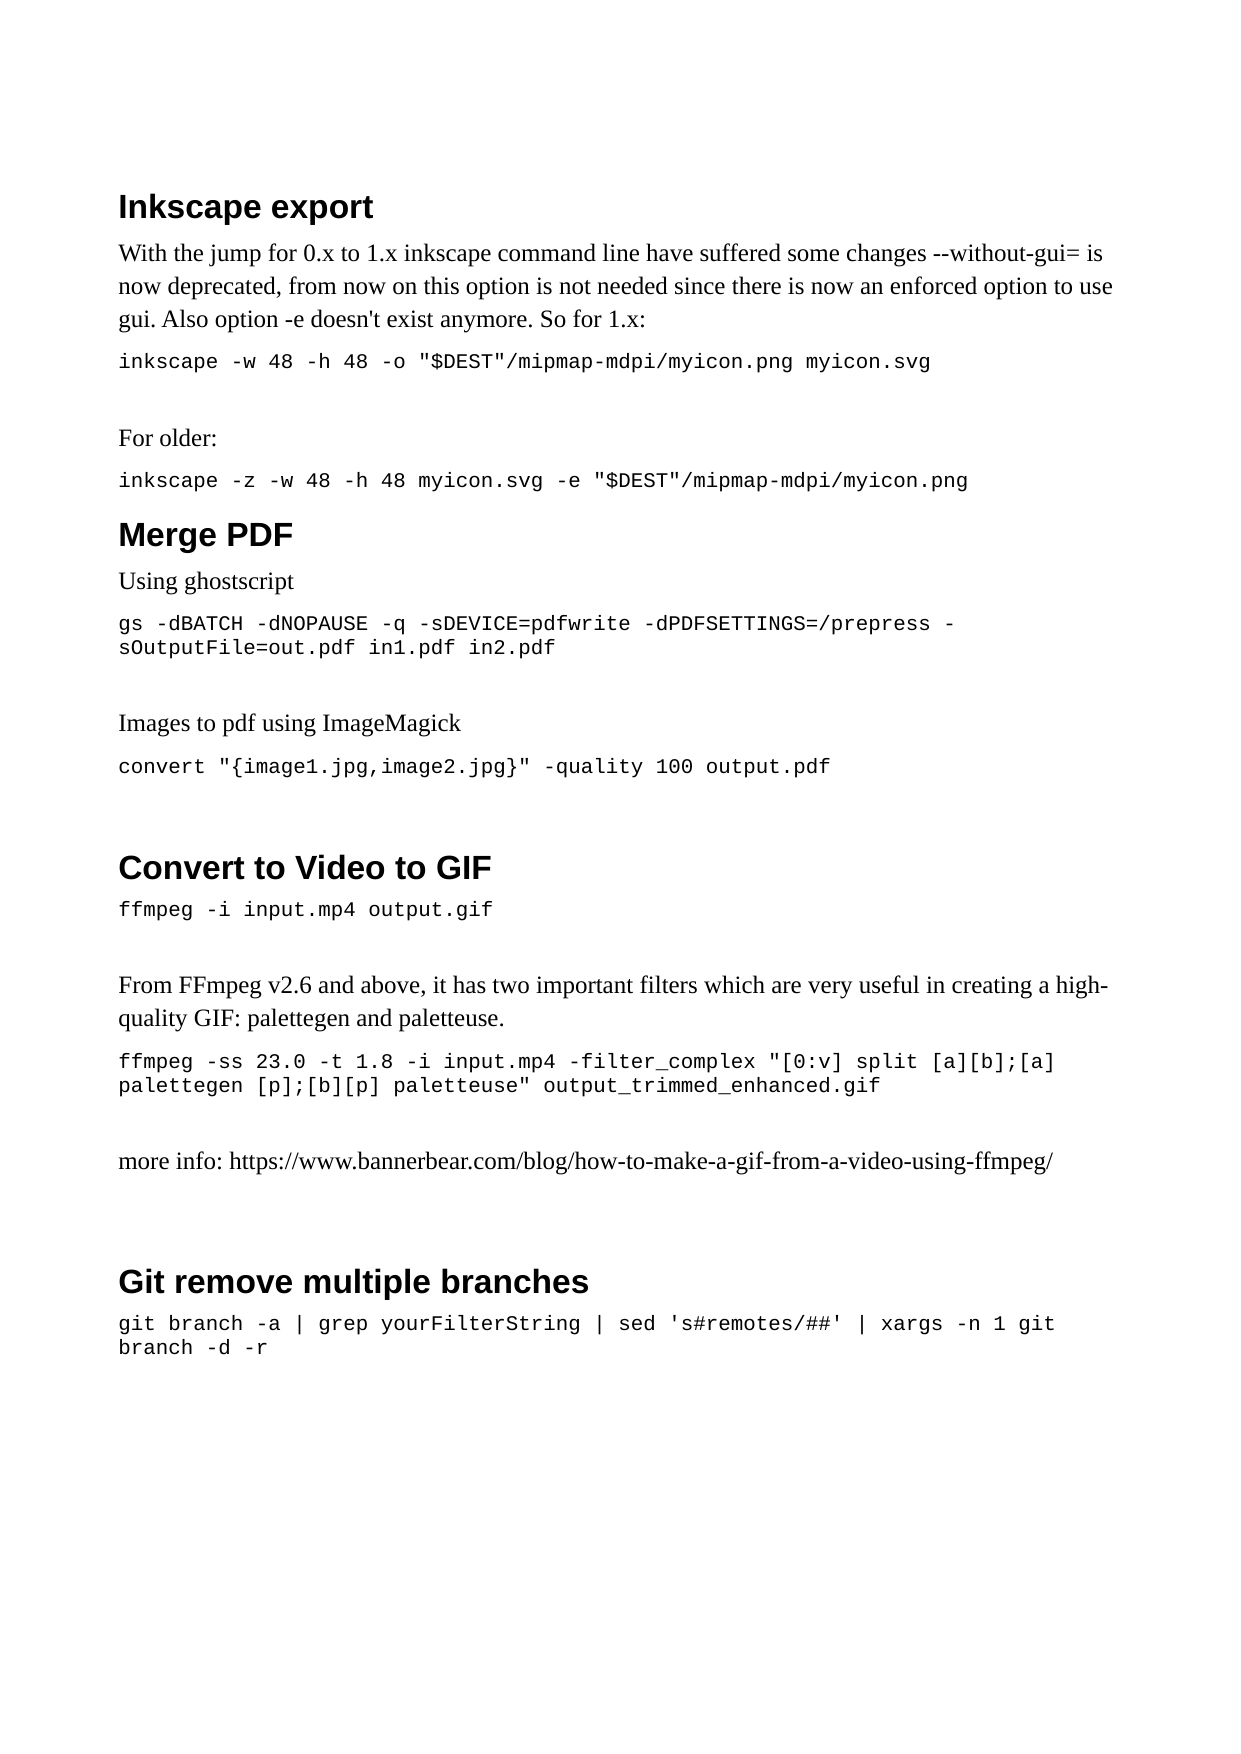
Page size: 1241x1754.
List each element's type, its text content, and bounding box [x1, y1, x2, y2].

subtitle Inkscape export [118, 187, 1122, 225]
subtitle Merge PDF [118, 515, 1122, 553]
text With the jump for 0.x to 1.x inkscape command line have suffered some changes --without-gui= is now deprecated, from now on this option is not needed since there is now an enforced option to use gui. Also option -e doesn't exist anymore. So for 1.x: [118, 238, 1122, 332]
text ffmpeg -i input.mp4 output.gif [118, 899, 1122, 923]
subtitle Convert to Video to GIF [118, 848, 1122, 887]
text ffmpeg -ss 23.0 -t 1.8 -i input.mp4 -filter_complex "[0:v] split [a][b];[a] palettegen [p];[b][p] paletteuse" output_trimmed_enhanced.gif [118, 1051, 1122, 1098]
text For older: [118, 423, 1122, 451]
text inkscape -z -w 48 -h 48 myicon.svg -e "$DEST"/mipmap-mdpi/myicon.png [118, 470, 1122, 494]
subtitle Git remove multiple branches [118, 1262, 1122, 1301]
text convert "{image1.jpg,image2.jpg}" -quality 100 output.pdf [118, 756, 1122, 779]
text From FFmpeg v2.6 and above, it has two important filters which are very useful in creating a high-quality GIF: palettegen and paletteuse. [118, 970, 1122, 1032]
text git branch -a | grep yourFilterString | sed 's#remotes/##' | xargs -n 1 git branch -d -r [118, 1313, 1122, 1360]
text inkscape -w 48 -h 48 -o "$DEST"/mipmap-mdpi/myicon.png myicon.svg [118, 351, 1122, 375]
text Using ghostscript [118, 566, 1122, 594]
text more info: https://www.bannerbear.com/blog/how-to-make-a-gif-from-a-video-using-ffmpeg/ [118, 1146, 1122, 1175]
text gs -dBATCH -dNOPAUSE -q -sDEVICE=pdfwrite -dPDFSETTINGS=/prepress -sOutputFile=out.pdf in1.pdf in2.pdf [118, 613, 1122, 661]
text Images to pdf using ImageMagick [118, 708, 1122, 737]
